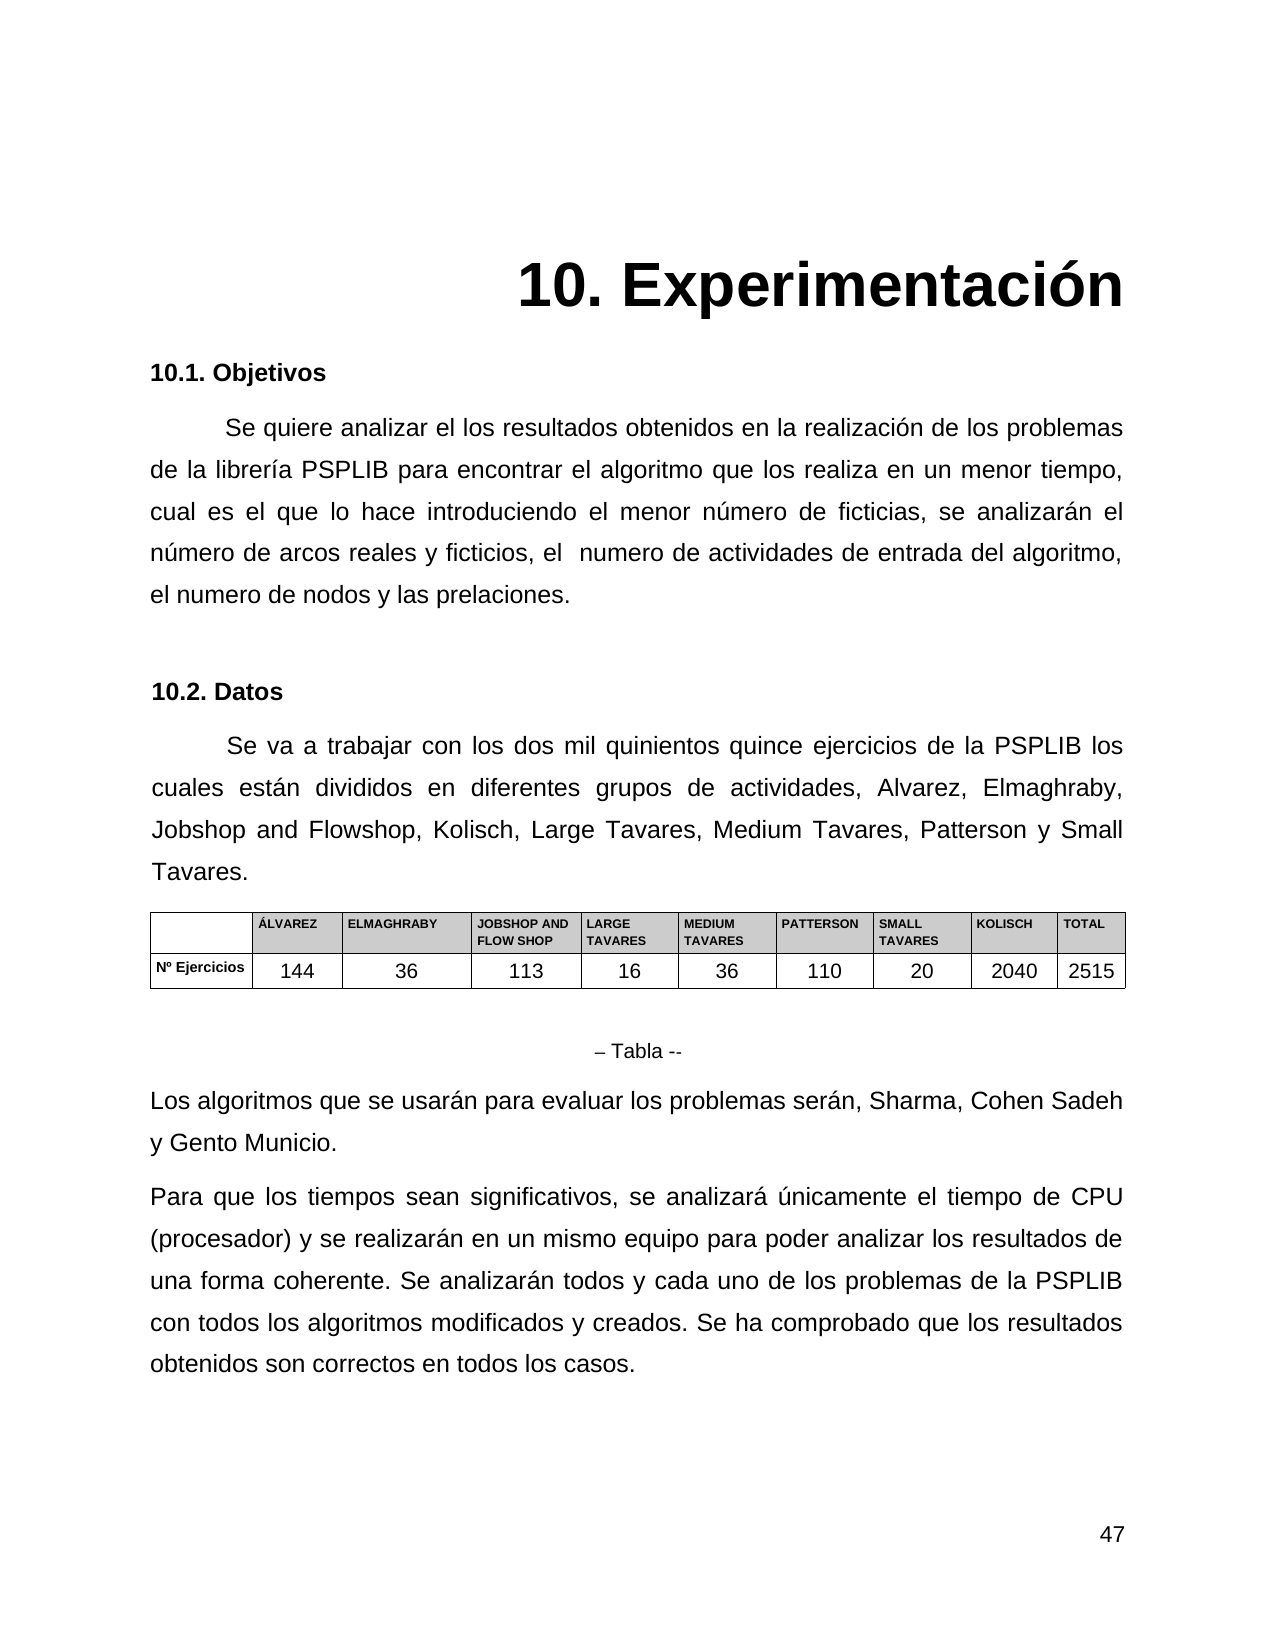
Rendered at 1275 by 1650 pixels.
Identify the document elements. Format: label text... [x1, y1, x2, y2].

table_header TOTAL [1058, 913, 1125, 953]
table_header JOBSHOP AND FLOW SHOP [472, 913, 581, 953]
table_cell 20 [874, 954, 971, 988]
table_cell 113 [472, 954, 581, 988]
table_cell Nº Ejercicios [151, 954, 252, 988]
text Se va a trabajar con los dos mil quinientos quince ejercicios de la PSPLIB los cuales están divididos en diferentes grupos de actividades, Alvarez, Elmaghraby, Jobshop and Flowshop, Kolisch, Large Tavares, Medium Tavares, Patterson y Small Tavares. [151, 732, 1125, 885]
table_cell 110 [777, 954, 873, 988]
text Para que los tiempos sean significativos, se analizará únicamente el tiempo de CPU (procesador) y se realizarán en un mismo equipo para poder analizar los resultados de una forma coherente. Se analizarán todos y cada uno de los problemas de la PSPLIB con todos los algoritmos modificados y creados. Se ha comprobado que los resultados obtenidos son correctos en todos los casos. [150, 1183, 1125, 1378]
table_header MEDIUM TAVARES [679, 913, 776, 953]
table_header PATTERSON [777, 913, 873, 953]
table_header [151, 913, 252, 953]
table_cell 36 [679, 954, 776, 988]
text 10. Experimentación [150, 250, 1125, 319]
text Los algoritmos que se usarán para evaluar los problemas serán, Sharma, Cohen Sadeh y Gento Municio. [150, 1086, 1125, 1156]
text – Tabla -- [151, 1039, 1125, 1062]
text 10.2. Datos [151, 677, 1125, 705]
table_header SMALL TAVARES [874, 913, 971, 953]
text 10.1. Objetivos [150, 359, 1125, 387]
table_cell 2040 [972, 954, 1057, 988]
table_cell 144 [253, 954, 342, 988]
table_header LARGE TAVARES [582, 913, 678, 953]
table_cell 2515 [1058, 954, 1125, 988]
table_cell 16 [582, 954, 678, 988]
text Se quiere analizar el los resultados obtenidos en la realización de los problemas de la librería PSPLIB para encontrar el algoritmo que los realiza en un menor tiempo, cual es el que lo hace introduciendo el menor número de ficticias, se analizarán el número de arcos reales y ficticios, el numero de actividades de entrada del algoritmo, el numero de nodos y las prelaciones. [150, 414, 1125, 609]
table_header ELMAGHRABY [343, 913, 471, 953]
table_header ÁLVAREZ [253, 913, 342, 953]
table_header KOLISCH [972, 913, 1057, 953]
table_cell 36 [343, 954, 471, 988]
